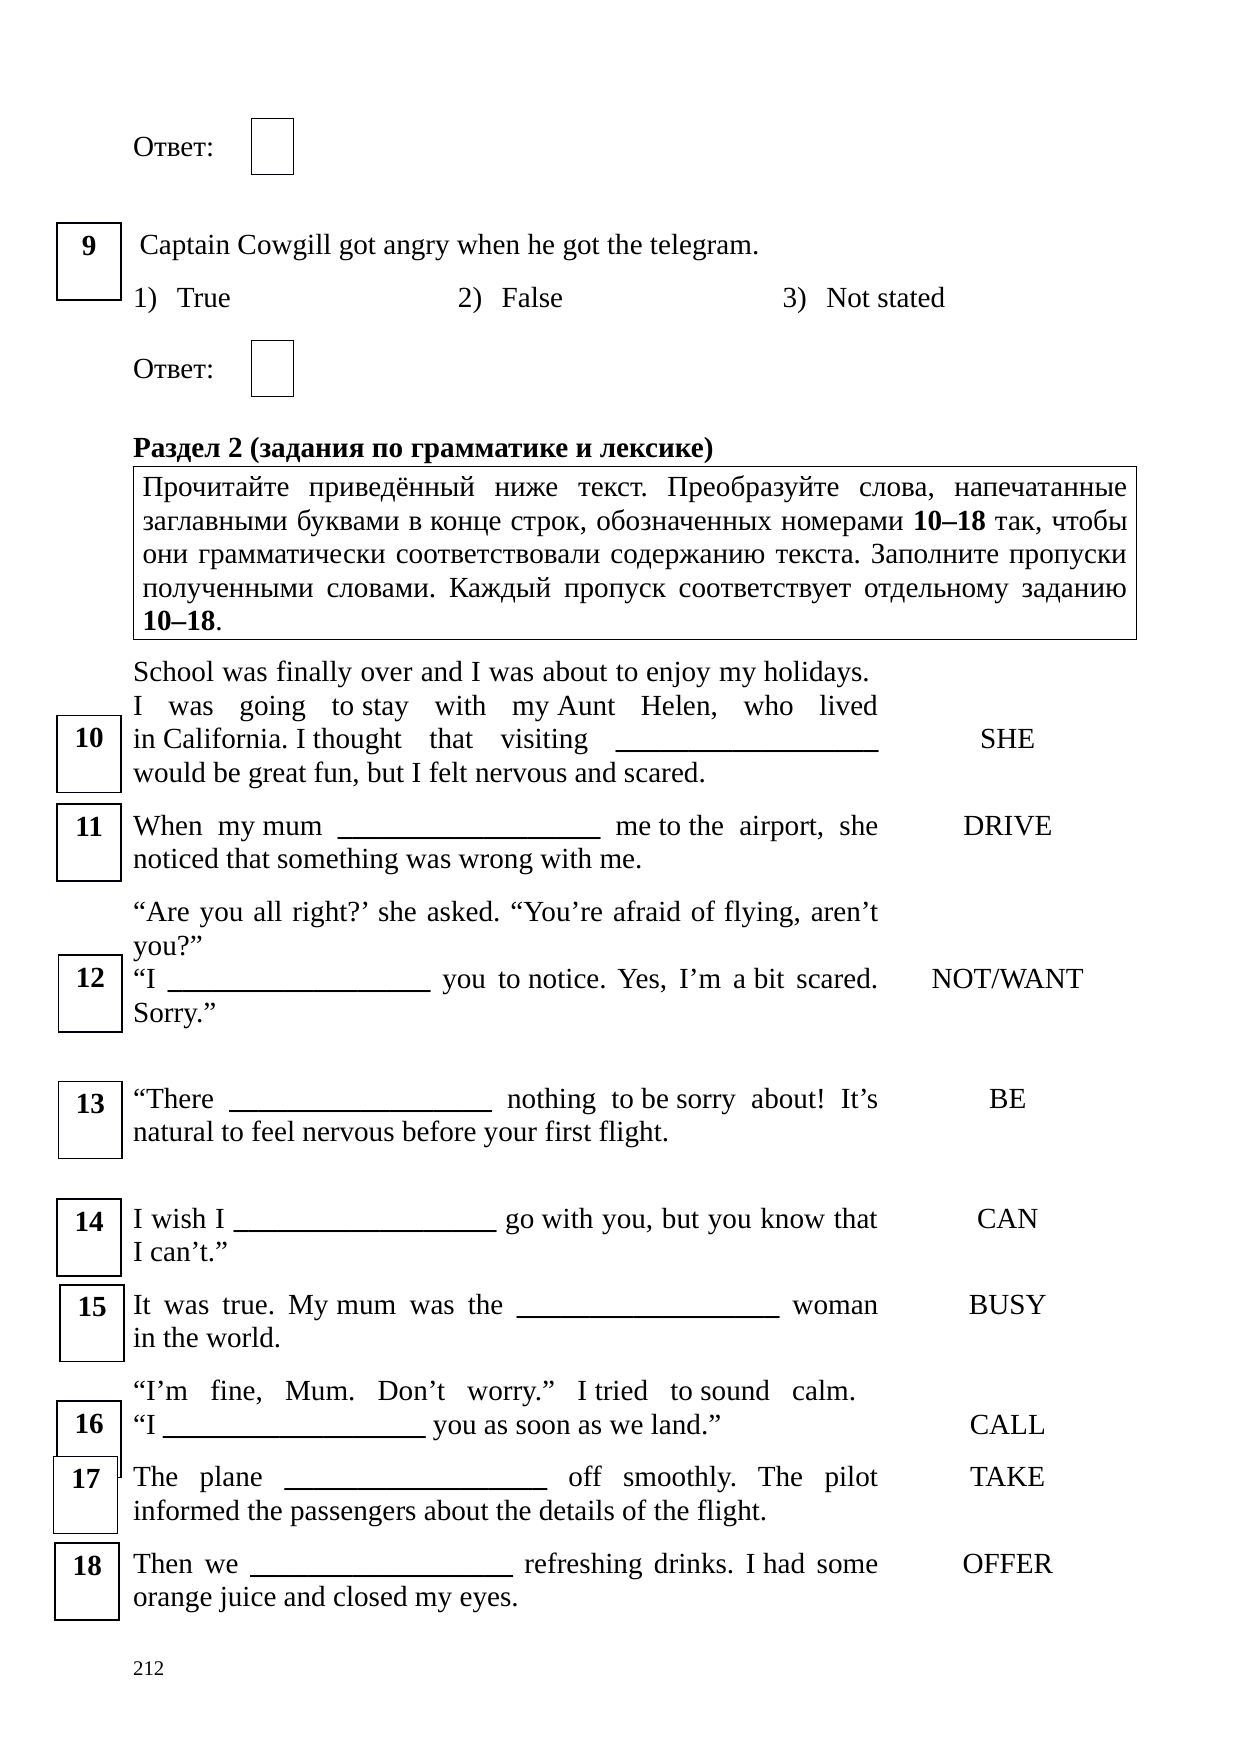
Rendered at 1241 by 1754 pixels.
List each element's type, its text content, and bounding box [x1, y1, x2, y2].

table_header SHE [889, 655, 1126, 789]
table_header False [501, 278, 782, 316]
table_header “There __________________ nothing to be sorry about! It’s natural to feel nervous before your first flight. [122, 1081, 889, 1182]
table_header CALL [889, 1373, 1126, 1440]
table_header CAN [889, 1201, 1126, 1268]
table_header Ответ: [133, 340, 251, 396]
table_header NOT/WANT [889, 894, 1126, 1062]
table_header BUSY [889, 1287, 1126, 1354]
text 18 [58, 1546, 116, 1617]
table_header 2) [458, 278, 501, 316]
table_header The plane __________________ off smoothly. The pilot informed the passengers about the details of the flight. [122, 1460, 889, 1527]
table_header [252, 119, 293, 174]
table_header BE [889, 1081, 1126, 1182]
table_header “Are you all right?’ she asked. “You’re afraid of flying, aren’t you?” “I __________________ you to notice. Yes, I’m a bit scared. Sorry.” [122, 894, 889, 1062]
text 13 [61, 1084, 119, 1156]
table_header Then we __________________ refreshing drinks. I had some orange juice and closed my eyes. [122, 1546, 889, 1613]
table_header School was finally over and I was about to enjoy my holidays. I was going to stay with my Aunt Helen, who lived in California. I thought that visiting __________________ would be great fun, but I felt nervous and scared. [122, 655, 889, 789]
text 12 [61, 958, 119, 1029]
text 10 [60, 718, 118, 789]
text 9 [60, 226, 118, 297]
text 11 [60, 807, 118, 878]
table_header True [177, 278, 458, 316]
table_header “I’m fine, Mum. Don’t worry.” I tried to sound calm. “I __________________ you as soon as we land.” [122, 1373, 889, 1440]
table_header Ответ: [133, 118, 251, 174]
table_header When my mum __________________ me to the airport, she noticed that something was wrong with me. [122, 808, 889, 875]
text 16 [60, 1404, 118, 1456]
text Раздел 2 (задания по грамматике и лексике) [133, 430, 1137, 464]
text 17 [56, 1459, 114, 1531]
table_header [252, 341, 293, 396]
text 14 [60, 1202, 118, 1273]
table_header It was true. My mum was the __________________ woman in the world. [125, 1287, 889, 1354]
text Captain Cowgill got angry when he got the telegram. [133, 227, 1137, 261]
table_header 1) [133, 278, 177, 316]
table_header I wish I __________________ go with you, but you know that I can’t.” [122, 1201, 889, 1268]
table_header DRIVE [889, 808, 1126, 875]
table_header TAKE [889, 1460, 1126, 1527]
text 15 [63, 1287, 121, 1359]
text Прочитайте приведённый ниже текст. Преобразуйте слова, напечатанные заглавными буквами в конце строк, обозначенных номерами 10–18 так, чтобы они грамматически соответствовали содержанию текста. Заполните пропуски полученными словами. Каждый пропуск соответствует отдельному заданию 10–18. [134, 467, 1136, 639]
table_header Not stated [826, 278, 1107, 316]
table_header 3) [782, 278, 826, 316]
table_header OFFER [889, 1546, 1126, 1613]
